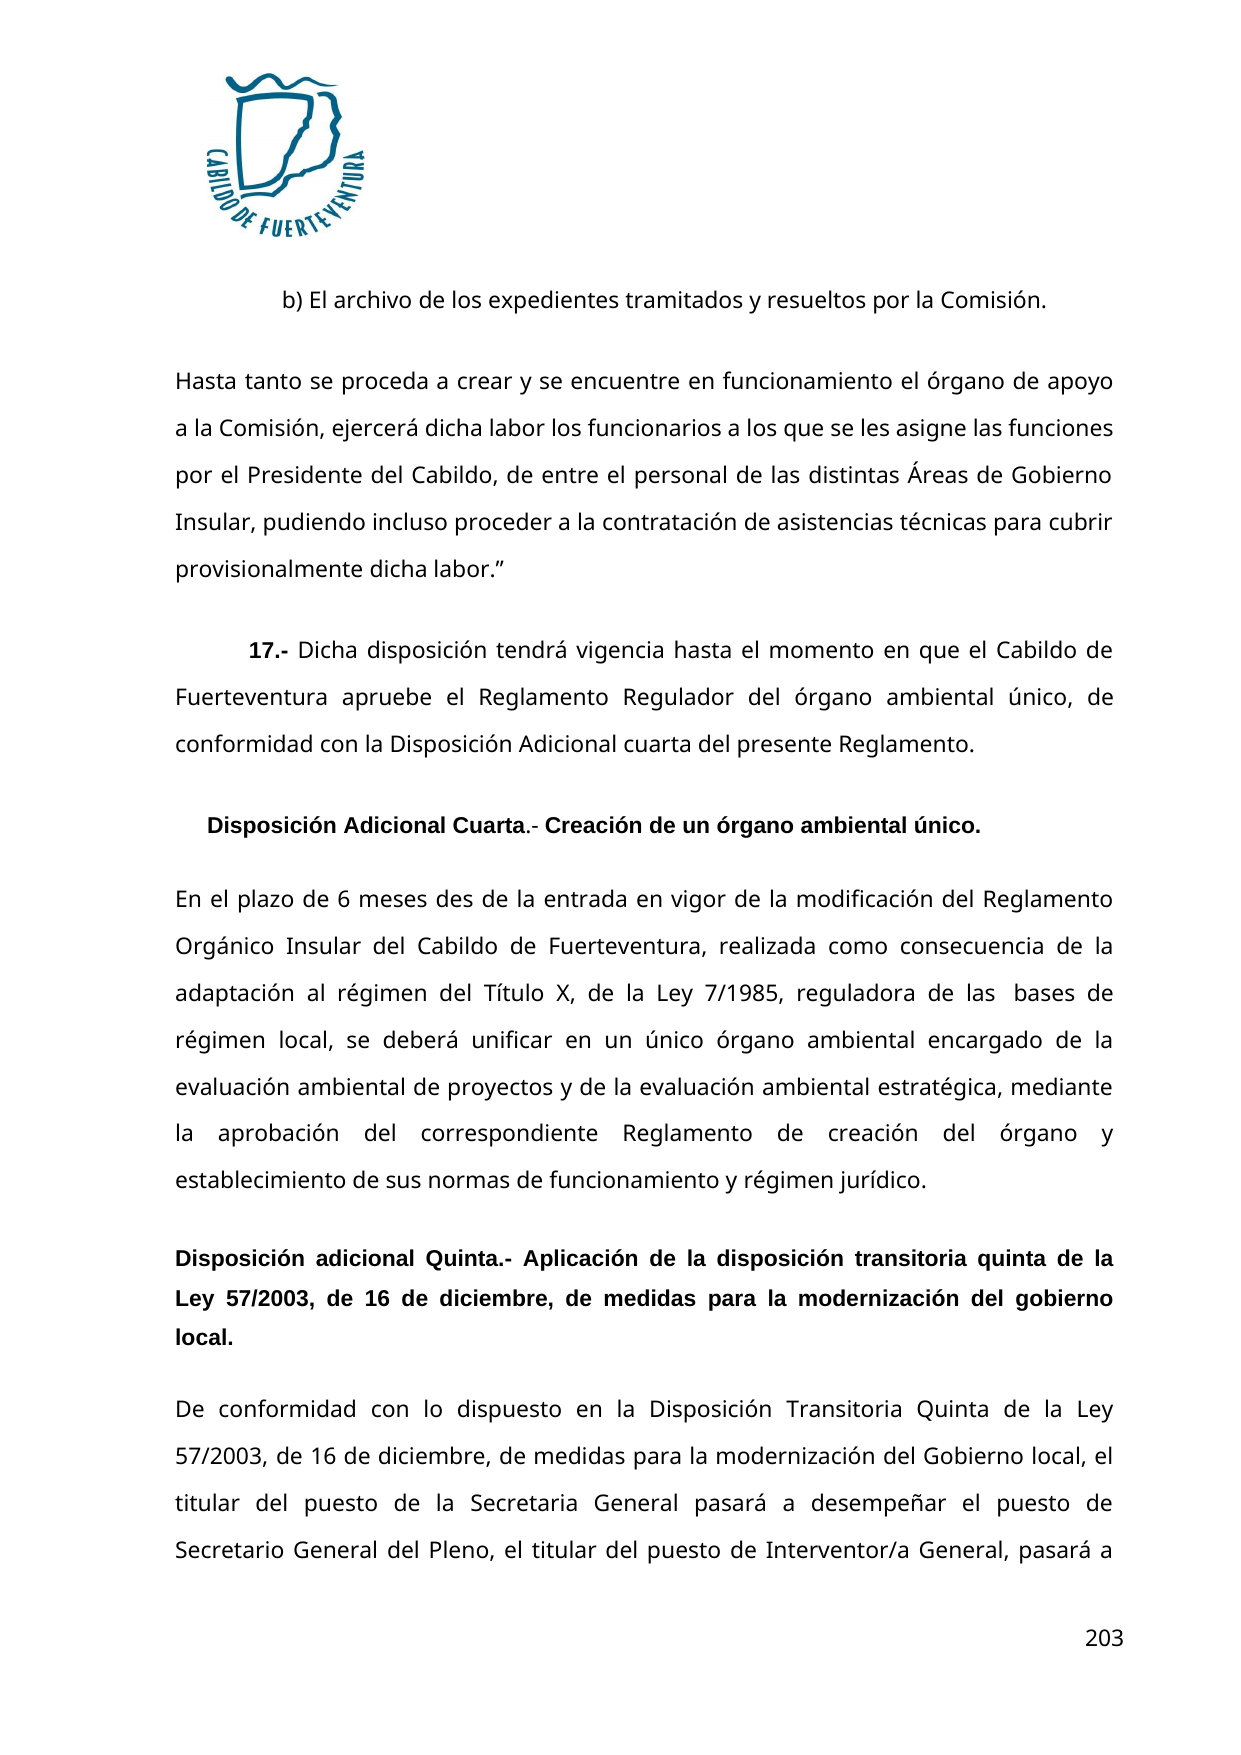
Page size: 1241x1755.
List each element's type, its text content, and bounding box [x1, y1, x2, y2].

subtitle Disposición Adicional Cuarta.- Creación de un órgano ambiental único. [207, 809, 1134, 840]
text En el plazo de 6 meses des de la entrada en vigor de la modificación del Reglamento Orgánico Insular del Cabildo de Fuerteventura, realizada como consecuencia de la adaptación al régimen del Título X, de la Ley 7/1985, reguladora de las bases de régimen local, se deberá unificar en un único órgano ambiental encargado de la evaluación ambiental de proyectos y de la evaluación ambiental estratégica, mediante la aprobación del correspondiente Reglamento de creación del órgano y establecimiento de sus normas de funcionamiento y régimen jurídico. [175, 883, 1114, 1196]
subtitle Disposición adicional Quinta.- Aplicación de la disposición transitoria quinta de la Ley 57/2003, de 16 de diciembre, de medidas para la modernización del gobierno local. [175, 1245, 1114, 1351]
text 17.- Dicha disposición tendrá vigencia hasta el momento en que el Cabildo de Fuerteventura apruebe el Reglamento Regulador del órgano ambiental único, de conformidad con la Disposición Adicional cuarta del presente Reglamento. [175, 634, 1114, 759]
text Hasta tanto se proceda a crear y se encuentre en funcionamiento el órgano de apoyo a la Comisión, ejercerá dicha labor los funcionarios a los que se les asigne las funciones por el Presidente del Cabildo, de entre el personal de las distintas Áreas de Gobierno Insular, pudiendo incluso proceder a la contratación de asistencias técnicas para cubrir provisionalmente dicha labor.” [175, 365, 1114, 584]
text De conformidad con lo dispuesto en la Disposición Transitoria Quinta de la Ley 57/2003, de 16 de diciembre, de medidas para la modernización del Gobierno local, el titular del puesto de la Secretaria General pasará a desempeñar el puesto de Secretario General del Pleno, el titular del puesto de Interventor/a General, pasará a [175, 1393, 1114, 1565]
list El archivo de los expedientes tramitados y resueltos por la Comisión. [282, 284, 1134, 315]
